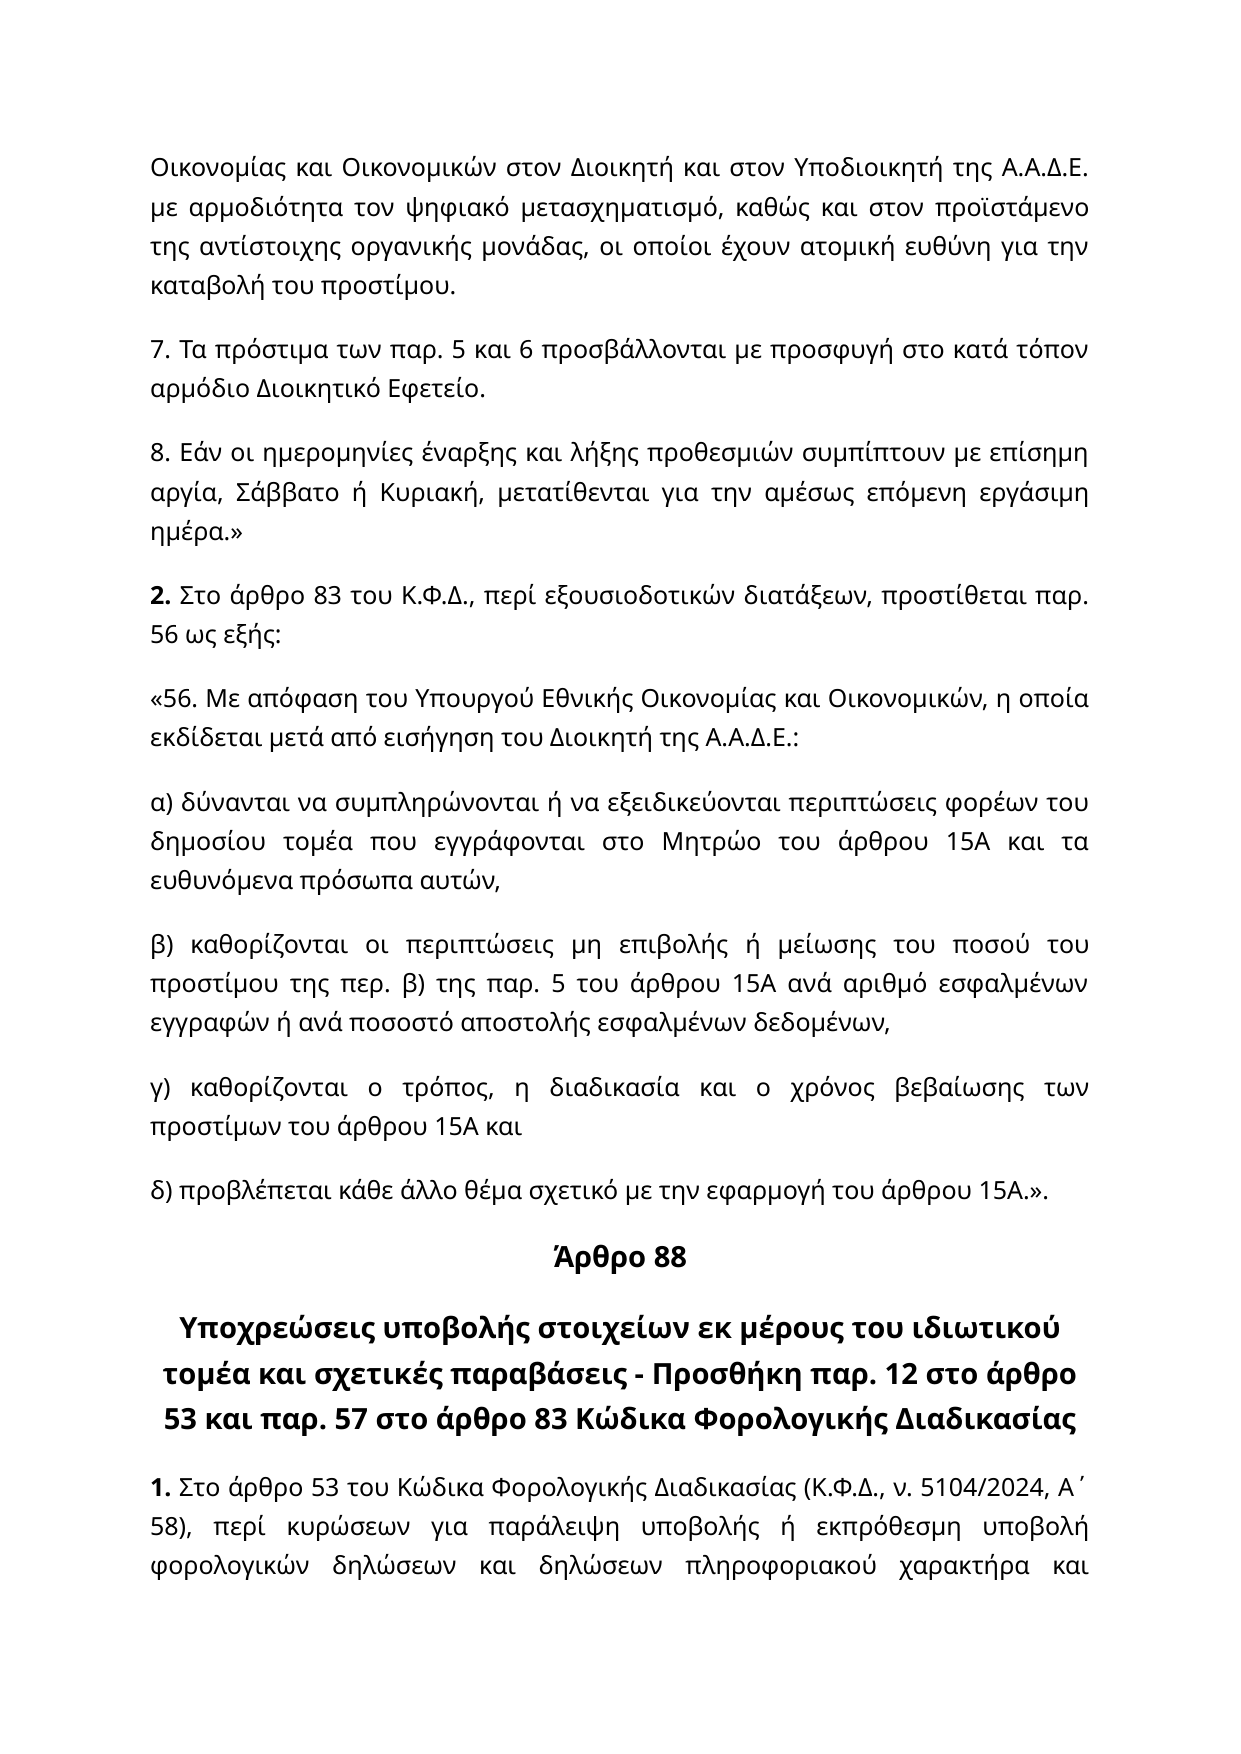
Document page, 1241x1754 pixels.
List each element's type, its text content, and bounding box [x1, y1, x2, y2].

text γ) καθορίζονται ο τρόπος, η διαδικασία και ο χρόνος βεβαίωσης των προστίμων του άρθρου 15Α και [150, 1069, 1090, 1142]
subtitle Άρθρο 88 [150, 1237, 1090, 1276]
text α) δύνανται να συμπληρώνονται ή να εξειδικεύονται περιπτώσεις φορέων του δημοσίου τομέα που εγγράφονται στο Μητρώο του άρθρου 15Α και τα ευθυνόμενα πρόσωπα αυτών, [150, 784, 1090, 897]
subtitle Υποχρεώσεις υποβολής στοιχείων εκ μέρους του ιδιωτικού τομέα και σχετικές παραβάσεις - Προσθήκη παρ. 12 στο άρθρο 53 και παρ. 57 στο άρθρο 83 Κώδικα Φορολογικής Διαδικασίας [150, 1307, 1090, 1438]
text 8. Εάν οι ημερομηνίες έναρξης και λήξης προθεσμιών συμπίπτουν με επίσημη αργία, Σάββατο ή Κυριακή, μετατίθενται για την αμέσως επόμενη εργάσιμη ημέρα.» [150, 435, 1090, 547]
text Οικονομίας και Οικονομικών στον Διοικητή και στον Υποδιοικητή της Α.Α.Δ.Ε. με αρμοδιότητα τον ψηφιακό μετασχηματισμό, καθώς και στον προϊστάμενο της αντίστοιχης οργανικής μονάδας, οι οποίοι έχουν ατομική ευθύνη για την καταβολή του προστίμου. [150, 150, 1090, 302]
text «56. Με απόφαση του Υπουργού Εθνικής Οικονομίας και Οικονομικών, η οποία εκδίδεται μετά από εισήγηση του Διοικητή της Α.Α.Δ.Ε.: [150, 681, 1090, 754]
text β) καθορίζονται οι περιπτώσεις μη επιβολής ή μείωσης του ποσού του προστίμου της περ. β) της παρ. 5 του άρθρου 15Α ανά αριθμό εσφαλμένων εγγραφών ή ανά ποσοστό αποστολής εσφαλμένων δεδομένων, [150, 927, 1090, 1039]
text δ) προβλέπεται κάθε άλλο θέμα σχετικό με την εφαρμογή του άρθρου 15Α.». [150, 1172, 1090, 1207]
text 1. Στο άρθρο 53 του Κώδικα Φορολογικής Διαδικασίας (Κ.Φ.Δ., ν. 5104/2024, Α΄ 58), περί κυρώσεων για παράλειψη υποβολής ή εκπρόθεσμη υποβολή φορολογικών δηλώσεων και δηλώσεων πληροφοριακού χαρακτήρα και [150, 1469, 1090, 1582]
text 7. Τα πρόστιμα των παρ. 5 και 6 προσβάλλονται με προσφυγή στο κατά τόπον αρμόδιο Διοικητικό Εφετείο. [150, 332, 1090, 405]
text 2. Στο άρθρο 83 του Κ.Φ.Δ., περί εξουσιοδοτικών διατάξεων, προστίθεται παρ. 56 ως εξής: [150, 577, 1090, 651]
